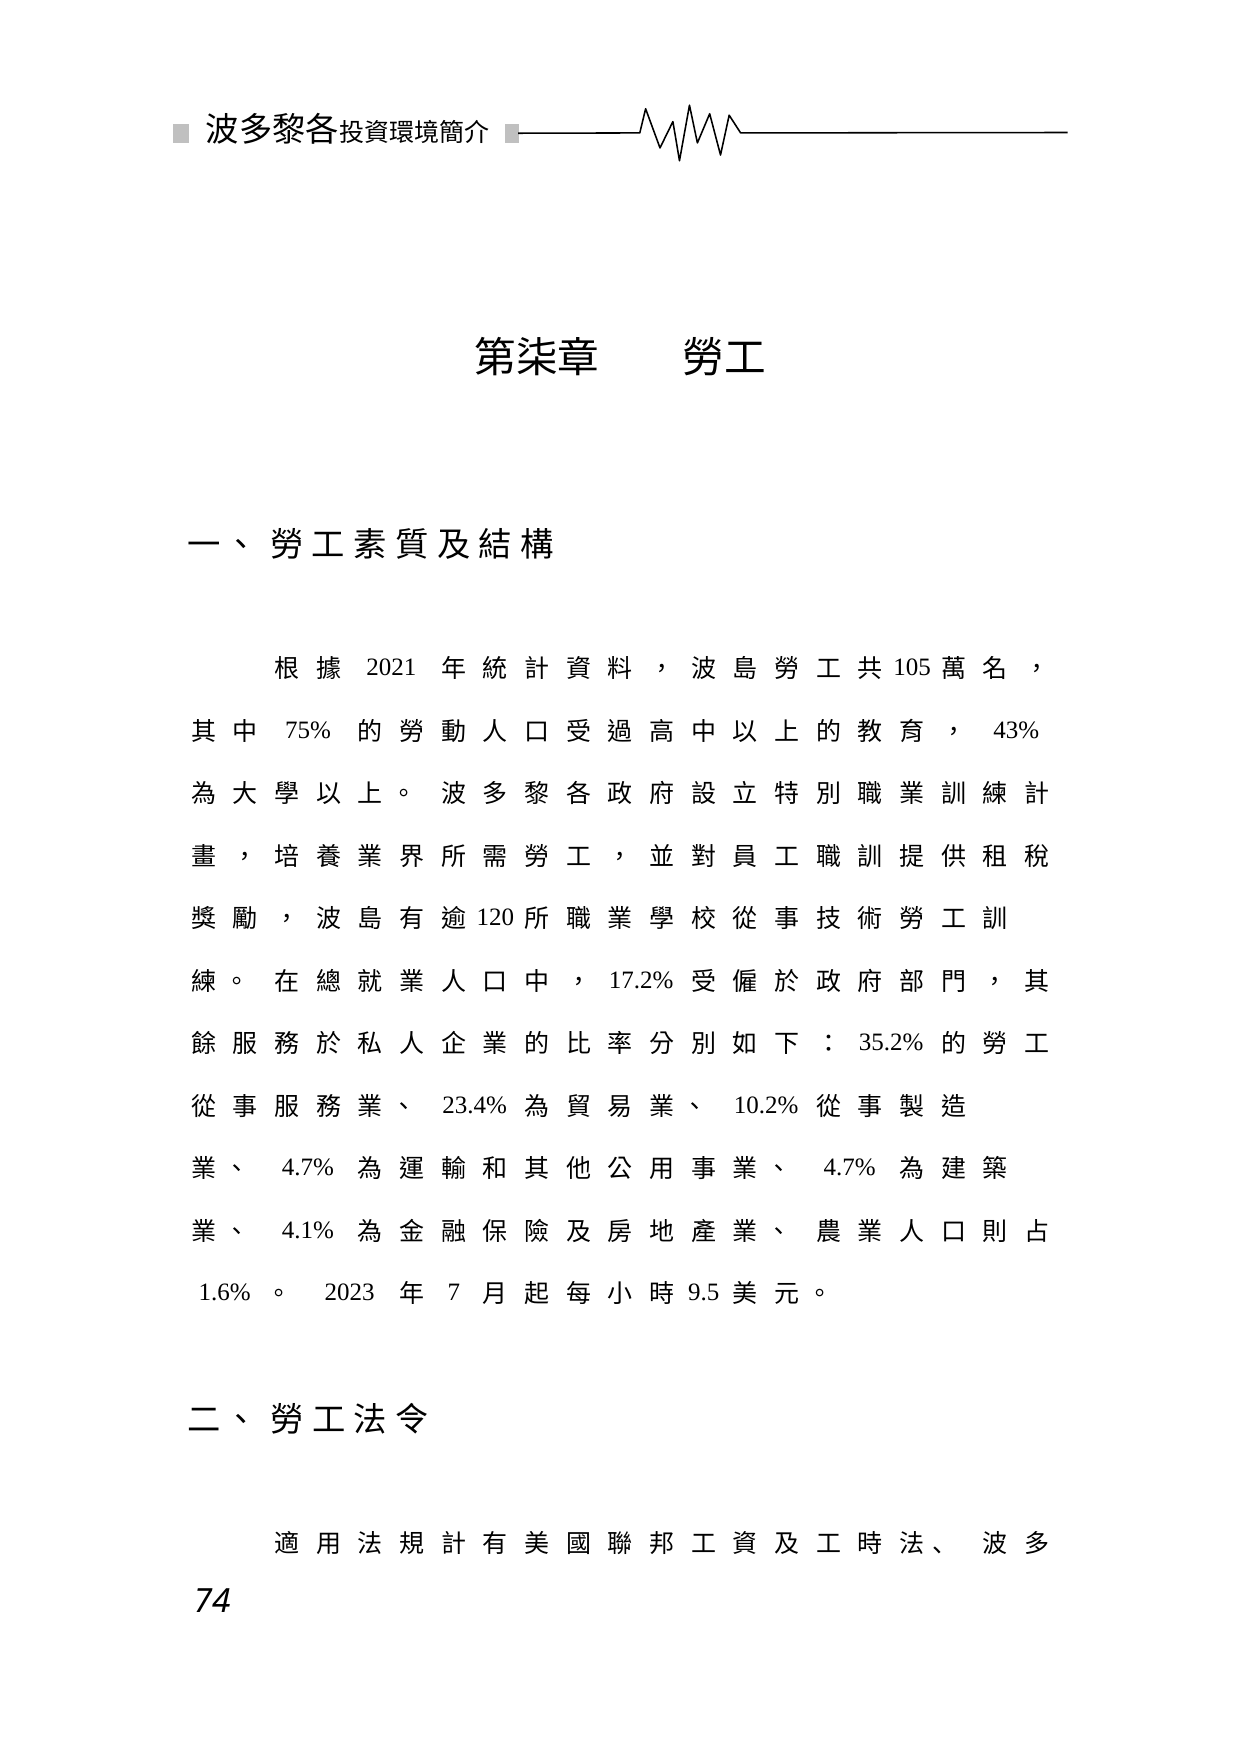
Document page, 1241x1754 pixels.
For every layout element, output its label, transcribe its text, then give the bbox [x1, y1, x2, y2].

text 第柒章 勞工 [183, 313, 1058, 375]
text 根據2021年統計資料，波島勞工共105萬名，其中75%的勞動人口受過高中以上的教育，43%為大學以上。波多黎各政府設立特別職業訓練計畫，培養業界所需勞工，並對員工職訓提供租稅獎勵，波島有逾120所職業學校從事技術勞工訓練。在總就業人口中，17.2%受僱於政府部門，其餘服務於私人企業的比率分別如下：35.2%的勞工從事服務業、23.4%為貿易業、10.2%從事製造業、4.7%為運輸和其他公用事業、4.7%為建築業、4.1%為金融保險及房地產業、農業人口則占1.6%。2023年7月起每小時9.5美元。 [183, 625, 1058, 1313]
text 二、勞工法令 [183, 1375, 1058, 1438]
text 適用法規計有美國聯邦工資及工時法、波多 [183, 1500, 1058, 1563]
text 一、勞工素質及結構 [183, 500, 1058, 563]
